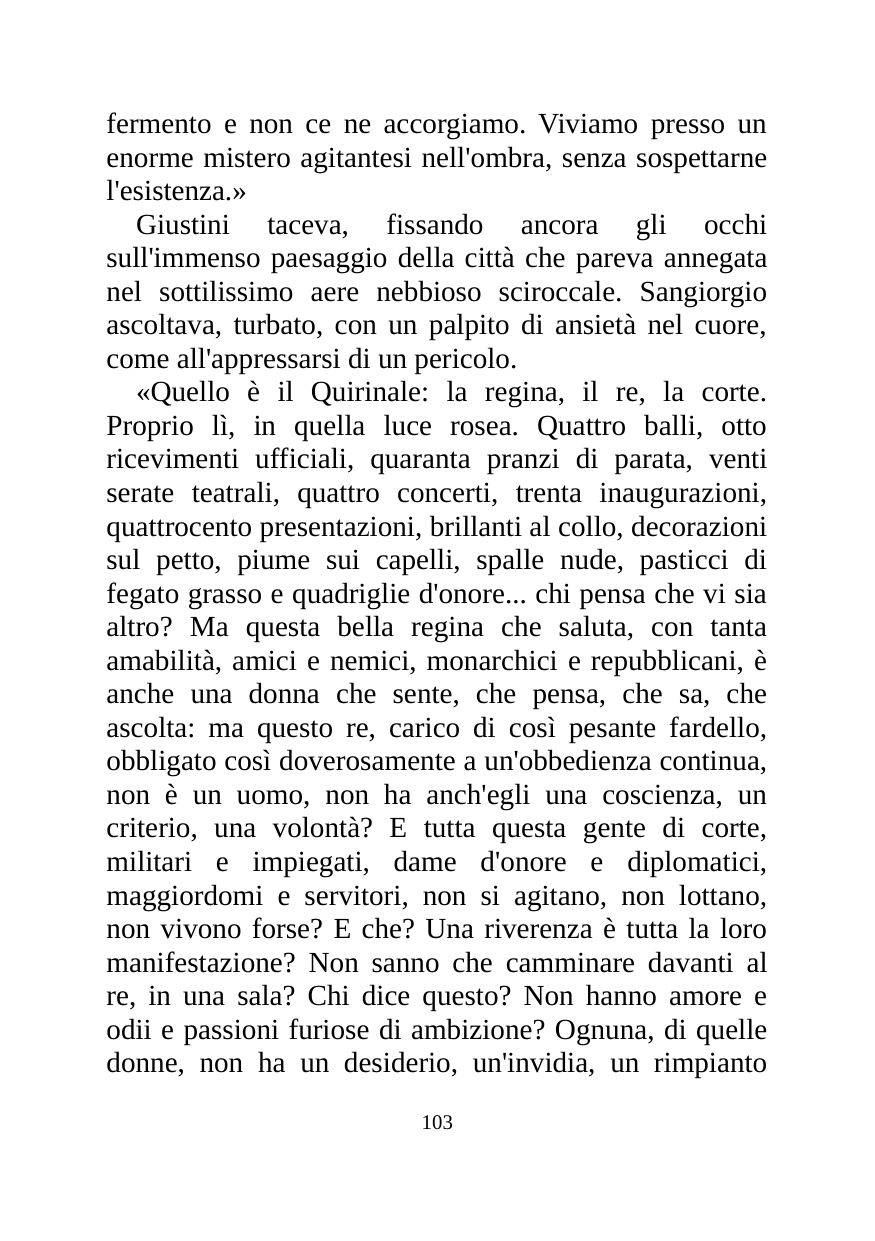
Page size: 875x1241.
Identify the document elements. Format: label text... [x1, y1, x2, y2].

text «Quello è il Quirinale: la regina, il re, la corte. Proprio lì, in quella luce rosea. Quattro balli, otto ricevimenti ufficiali, quaranta pranzi di parata, venti serate teatrali, quattro concerti, trenta inaugurazioni, quattrocento presentazioni, brillanti al collo, decorazioni sul petto, piume sui capelli, spalle nude, pasticci di fegato grasso e quadriglie d'onore... chi pensa che vi sia altro? Ma questa bella regina che saluta, con tanta amabilità, amici e nemici, monarchici e repubblicani, è anche una donna che sente, che pensa, che sa, che ascolta: ma questo re, carico di così pesante fardello, obbligato così doverosamente a un'obbedienza continua, non è un uomo, non ha anch'egli una coscienza, un criterio, una volontà? E tutta questa gente di corte, militari e impiegati, dame d'onore e diplomatici, maggiordomi e servitori, non si agitano, non lottano, non vivono forse? E che? Una riverenza è tutta la loro manifestazione? Non sanno che camminare davanti al re, in una sala? Chi dice questo? Non hanno amore e odii e passioni furiose di ambizione? Ognuna, di quelle donne, non ha un desiderio, un'invidia, un rimpianto [106, 374, 768, 1079]
text Giustini taceva, fissando ancora gli occhi sull'immenso paesaggio della città che pareva annegata nel sottilissimo aere nebbioso sciroccale. Sangiorgio ascoltava, turbato, con un palpito di ansietà nel cuore, come all'appressarsi di un pericolo. [106, 207, 768, 374]
text fermento e non ce ne accorgiamo. Viviamo presso un enorme mistero agitantesi nell'ombra, senza sospettarne l'esistenza.» [106, 106, 768, 207]
